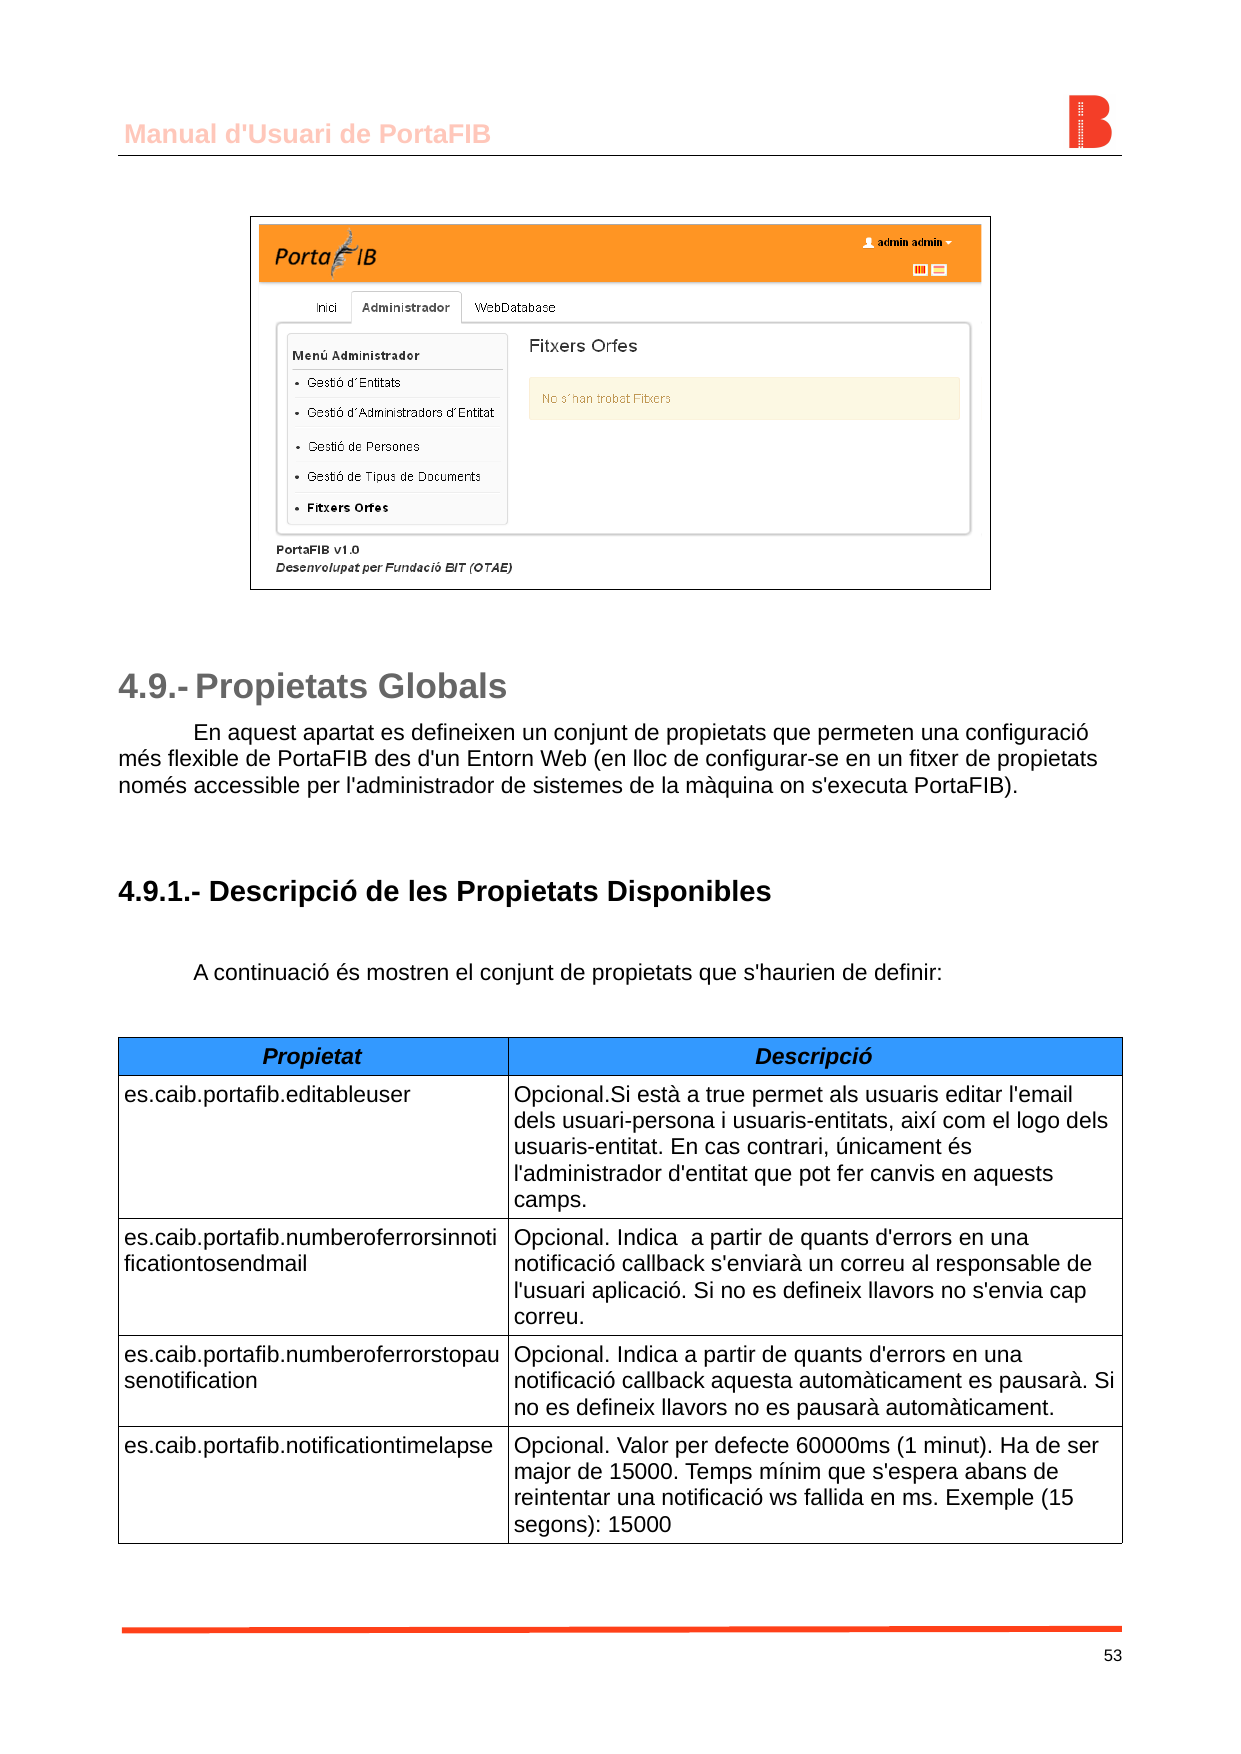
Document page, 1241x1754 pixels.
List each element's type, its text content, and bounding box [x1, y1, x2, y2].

table_cell Opcional.Si està a true permet als usuaris editar l'email dels usuari-persona i usuaris-entitats, així com el logo dels usuaris-entitat. En cas contrari, únicament és l'administrador d'entitat que pot fer canvis en aquests camps. [509, 1076, 1122, 1218]
table_cell es.caib.portafib.numberoferrorsinnotificationtosendmail [119, 1219, 508, 1335]
text A continuació és mostren el conjunt de propietats que s'haurien de definir: [118, 959, 1122, 986]
subtitle Propietats Globals [118, 666, 1122, 706]
subtitle Descripció de les Propietats Disponibles [118, 874, 1122, 908]
table_header Propietat [119, 1038, 508, 1075]
table_cell es.caib.portafib.numberoferrorstopausenotification [119, 1336, 508, 1426]
table_cell Opcional. Valor per defecte 60000ms (1 minut). Ha de ser major de 15000. Temps mínim que s'espera abans de reintentar una notificació ws fallida en ms. Exemple (15 segons): 15000 [509, 1427, 1122, 1543]
text En aquest apartat es defineixen un conjunt de propietats que permeten una configuració més flexible de PortaFIB des d'un Entorn Web (en lloc de configurar-se en un fitxer de propietats només accessible per l'administrador de sistemes de la màquina on s'executa PortaFIB). [118, 719, 1122, 798]
picture [1063, 94, 1117, 150]
table_cell Opcional. Indica a partir de quants d'errors en una notificació callback s'enviarà un correu al responsable de l'usuari aplicació. Si no es defineix llavors no s'envia cap correu. [509, 1219, 1122, 1335]
picture [258, 224, 982, 581]
table_cell Opcional. Indica a partir de quants d'errors en una notificació callback aquesta automàticament es pausarà. Si no es defineix llavors no es pausarà automàticament. [509, 1336, 1122, 1426]
table_header Descripció [509, 1038, 1122, 1075]
table_cell es.caib.portafib.notificationtimelapse [119, 1427, 508, 1543]
table_cell es.caib.portafib.editableuser [119, 1076, 508, 1218]
